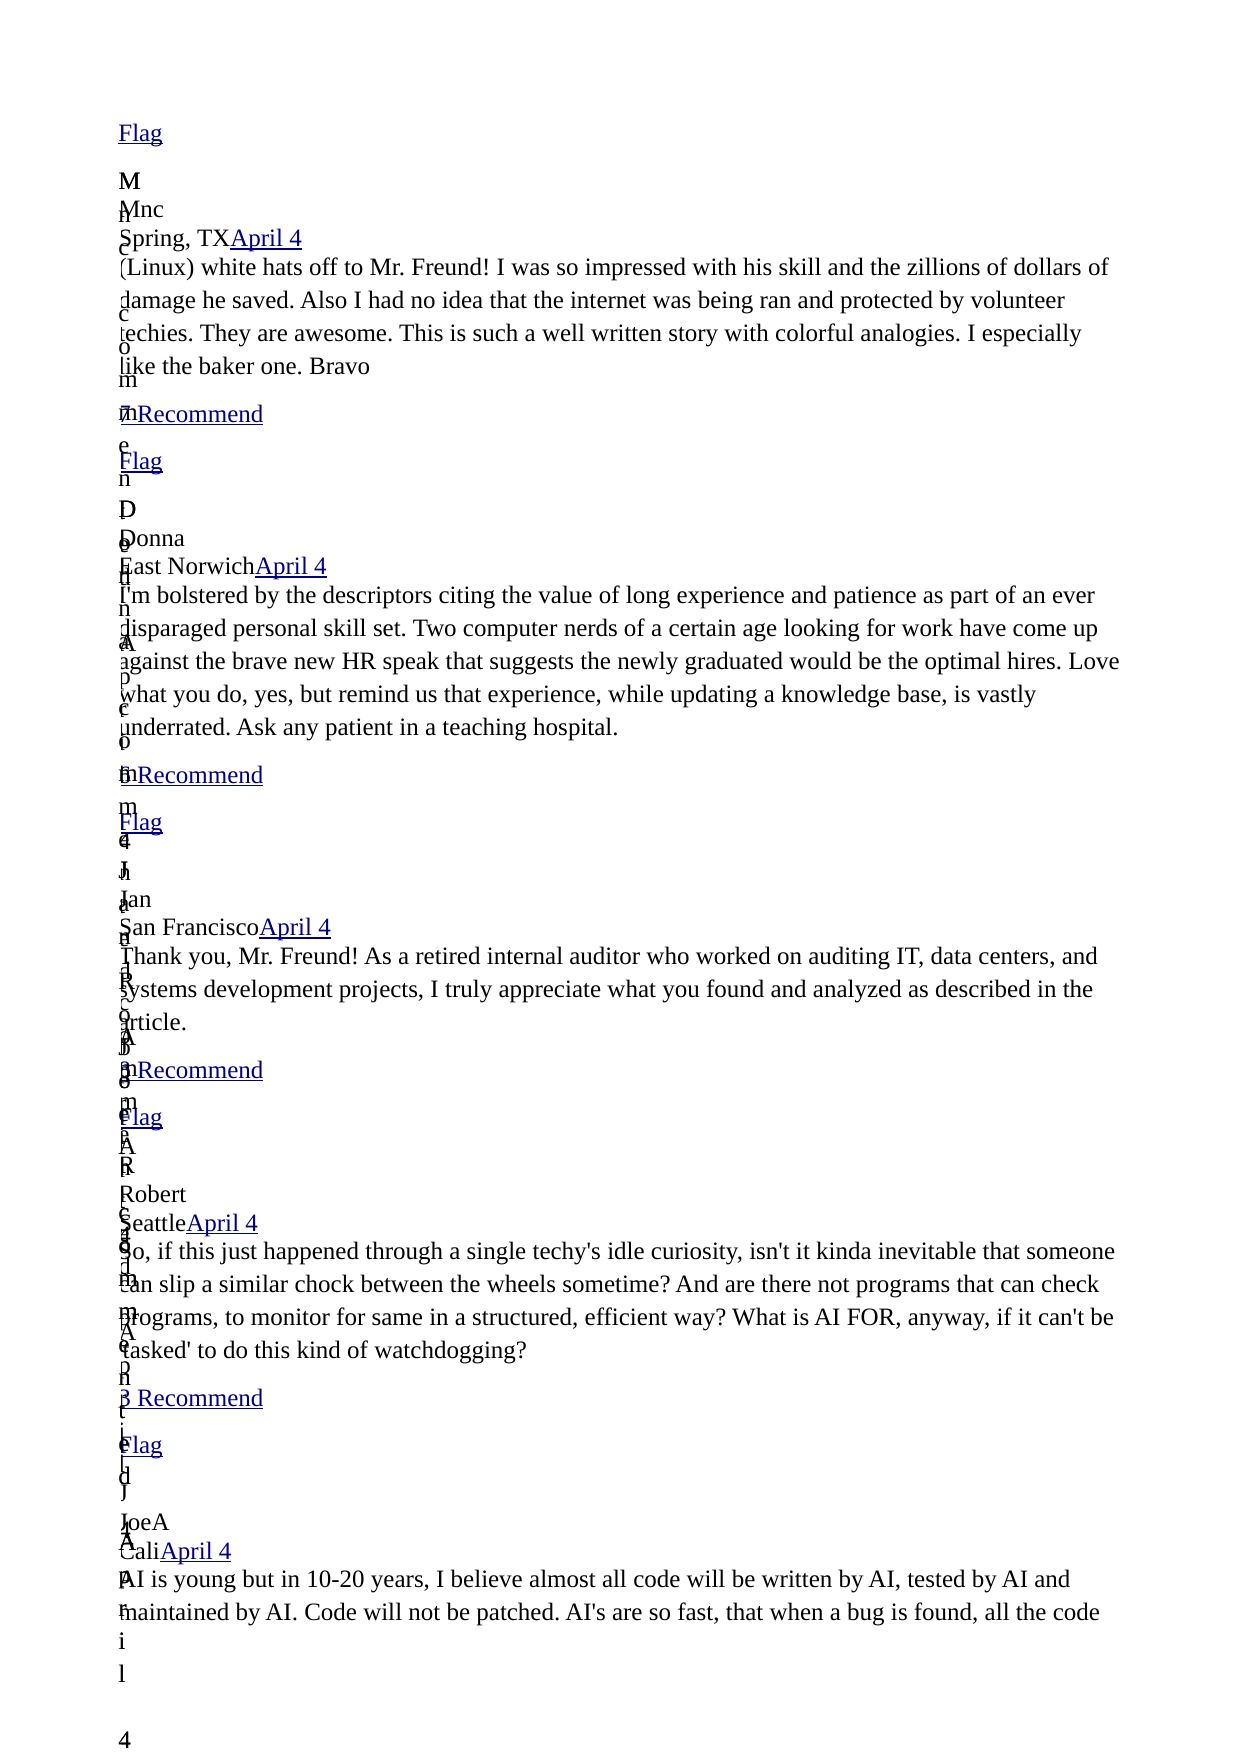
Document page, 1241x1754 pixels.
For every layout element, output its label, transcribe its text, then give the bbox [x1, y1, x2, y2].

text So, if this just happened through a single techy's idle curiosity, isn't it kinda inevitable that someone can slip a similar chock between the wheels sometime? And are there not programs that can check programs, to monitor for same in a structured, efficient way? What is AI FOR, anyway, if it can't be 'tasked' to do this kind of watchdogging? [121, 1236, 1122, 1364]
text Thank you, Mr. Freund! As a retired internal auditor who worked on auditing IT, data centers, and systems development projects, I truly appreciate what you found and analyzed as described in the article. [121, 941, 1122, 1036]
text JoeA [121, 1507, 1122, 1536]
text San FranciscoApril 4 [121, 912, 1122, 941]
text SeattleApril 4 [121, 1208, 1122, 1236]
text Mnc [121, 194, 1122, 223]
text Flag [118, 118, 1122, 147]
text East NorwichApril 4 [121, 551, 1122, 580]
text 7 Recommend [121, 399, 1122, 427]
text 6 Recommend [121, 760, 1122, 788]
text AI is young but in 10-20 years, I believe almost all code will be written by AI, tested by AI and maintained by AI. Code will not be patched. AI's are so fast, that when a bug is found, all the code [121, 1564, 1122, 1626]
text Flag [121, 1431, 1122, 1459]
text (Linux) white hats off to Mr. Freund! I was so impressed with his skill and the zillions of dollars of damage he saved. Also I had no idea that the internet was being ran and protected by volunteer techies. They are awesome. This is such a well written story with colorful analogies. I especially like the baker one. Bravo [121, 252, 1122, 380]
text I'm bolstered by the descriptors citing the value of long experience and patience as part of an ever disparaged personal skill set. Two computer nerds of a certain age looking for work have come up against the brave new HR speak that suggests the newly graduated would be the optimal hires. Love what you do, yes, but remind us that experience, while updating a knowledge base, is vastly underrated. Ask any patient in a teaching hospital. [121, 580, 1122, 741]
text Spring, TXApril 4 [121, 223, 1122, 252]
text Flag [121, 1102, 1122, 1131]
text 3 Recommend [121, 1383, 1122, 1412]
text D [121, 494, 1122, 523]
text Donna [121, 523, 1122, 551]
text J [121, 1478, 1122, 1507]
text Jan [121, 884, 1122, 912]
text M [121, 166, 1122, 194]
text CaliApril 4 [121, 1536, 1122, 1564]
text Flag [121, 807, 1122, 836]
text Flag [121, 446, 1122, 475]
text R [121, 1150, 1122, 1179]
text J [121, 855, 1122, 884]
text 8 Recommend [121, 1055, 1122, 1084]
text Robert [121, 1179, 1122, 1208]
